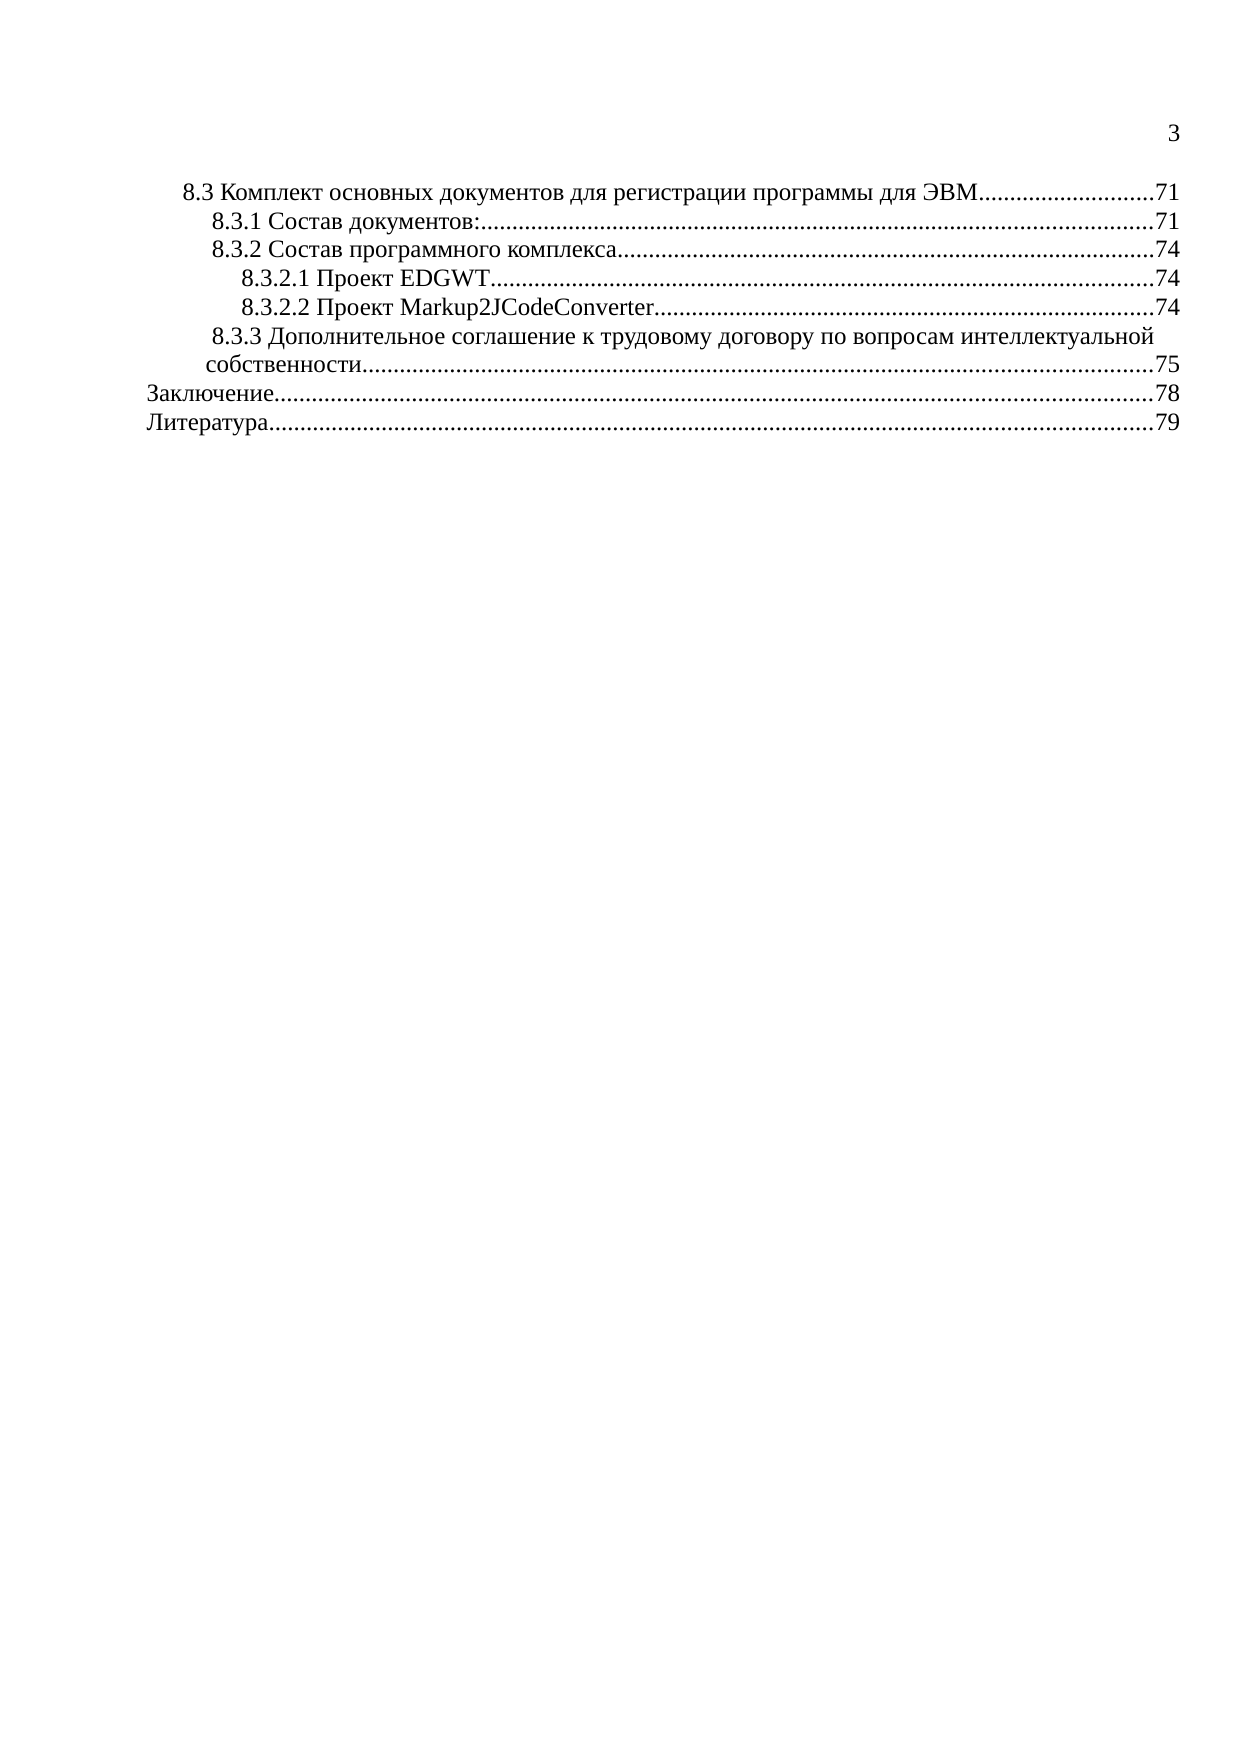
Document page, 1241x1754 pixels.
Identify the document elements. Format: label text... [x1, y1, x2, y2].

text 8.3 Комплект основных документов для регистрации программы для ЭВМ 71 [176, 177, 1180, 206]
text 8.3.3 Дополнительное соглашение к трудовому договору по вопросам интеллектуальной собственности 75 [205, 321, 1180, 378]
text 8.3.1 Состав документов: 71 [205, 206, 1180, 234]
text 8.3.2.2 Проект Markup2JCodeConverter 74 [235, 292, 1180, 321]
text Литература 79 [146, 407, 1180, 436]
text 8.3.2.1 Проект EDGWT 74 [235, 263, 1180, 292]
text Заключение 78 [146, 378, 1180, 407]
text 8.3.2 Состав программного комплекса 74 [205, 234, 1180, 263]
